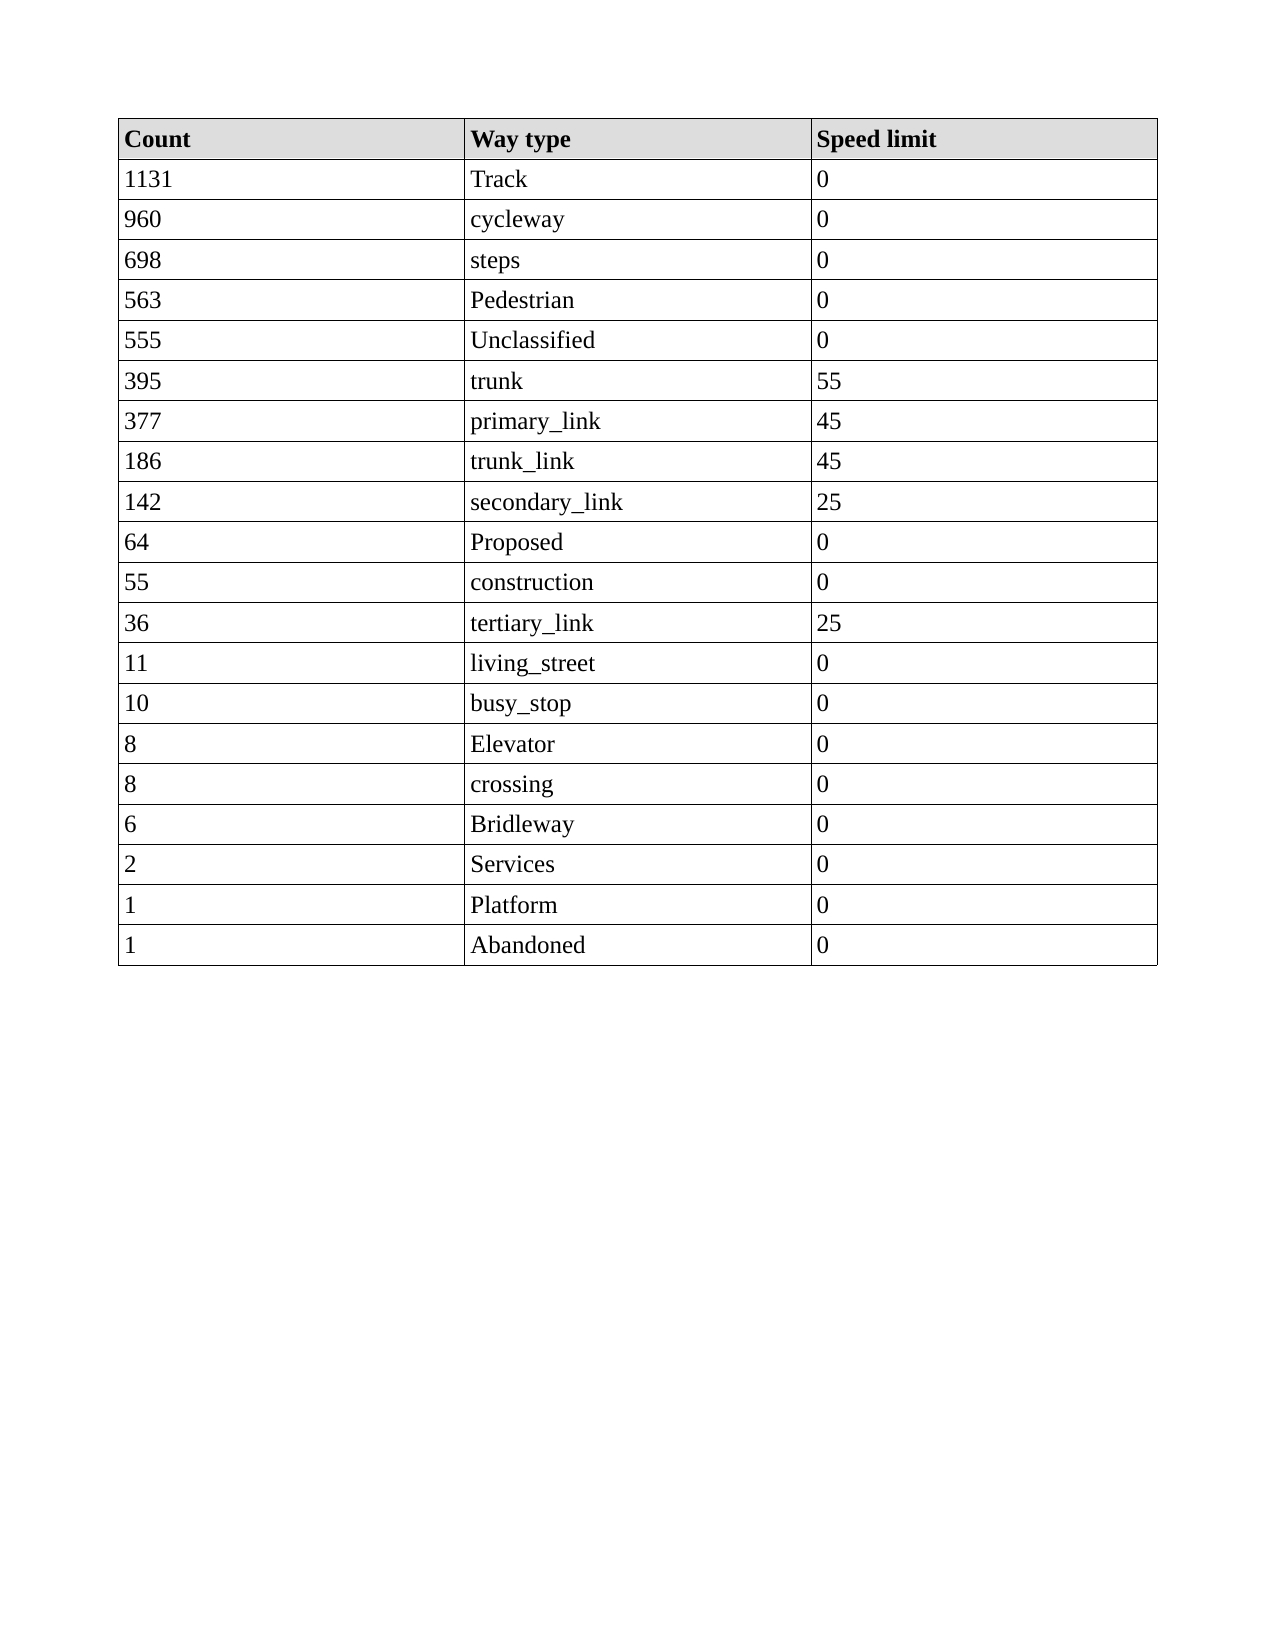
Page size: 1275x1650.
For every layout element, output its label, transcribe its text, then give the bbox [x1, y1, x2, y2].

table_cell 0 [812, 805, 1157, 844]
table_cell secondary_link [465, 482, 811, 521]
table_cell 45 [812, 401, 1157, 441]
table_header Way type [465, 119, 811, 158]
table_cell 2 [119, 845, 464, 884]
table_cell Pedestrian [465, 280, 811, 320]
table_cell 0 [812, 280, 1157, 320]
table_cell 25 [812, 482, 1157, 521]
table_cell 8 [119, 764, 464, 803]
table_cell steps [465, 240, 811, 279]
table_cell 698 [119, 240, 464, 279]
table_cell 0 [812, 845, 1157, 884]
table_cell 0 [812, 200, 1157, 239]
table_cell 555 [119, 321, 464, 360]
table_cell 395 [119, 361, 464, 400]
table_cell 1131 [119, 160, 464, 199]
table_cell primary_link [465, 401, 811, 441]
table_cell living_street [465, 643, 811, 682]
table_cell 0 [812, 925, 1157, 965]
table_cell construction [465, 563, 811, 602]
table_cell tertiary_link [465, 603, 811, 642]
table_cell crossing [465, 764, 811, 803]
table_cell 1 [119, 885, 464, 924]
table_cell Proposed [465, 522, 811, 562]
table_cell 45 [812, 442, 1157, 481]
table_cell Elevator [465, 724, 811, 763]
table_cell busy_stop [465, 684, 811, 723]
table_cell 0 [812, 522, 1157, 562]
table_cell 960 [119, 200, 464, 239]
table_cell 25 [812, 603, 1157, 642]
table_header Speed limit [812, 119, 1157, 158]
table_cell trunk [465, 361, 811, 400]
table_cell 0 [812, 240, 1157, 279]
table_cell 64 [119, 522, 464, 562]
table_cell 142 [119, 482, 464, 521]
table_cell Services [465, 845, 811, 884]
table_cell 0 [812, 684, 1157, 723]
table_cell Unclassified [465, 321, 811, 360]
table_cell 377 [119, 401, 464, 441]
table_cell 55 [119, 563, 464, 602]
table_cell Track [465, 160, 811, 199]
table_cell Platform [465, 885, 811, 924]
table_cell 0 [812, 321, 1157, 360]
table_cell 0 [812, 764, 1157, 803]
table_cell 0 [812, 724, 1157, 763]
table_cell 0 [812, 643, 1157, 682]
table_cell Bridleway [465, 805, 811, 844]
table_cell 8 [119, 724, 464, 763]
table_cell 11 [119, 643, 464, 682]
table_cell 563 [119, 280, 464, 320]
table_cell 6 [119, 805, 464, 844]
table_cell 0 [812, 885, 1157, 924]
table_cell 186 [119, 442, 464, 481]
table_cell 10 [119, 684, 464, 723]
table_cell Abandoned [465, 925, 811, 965]
table_cell 0 [812, 563, 1157, 602]
table_header Count [119, 119, 464, 158]
table_cell cycleway [465, 200, 811, 239]
table_cell 0 [812, 160, 1157, 199]
table_cell 1 [119, 925, 464, 965]
table_cell 55 [812, 361, 1157, 400]
table_cell trunk_link [465, 442, 811, 481]
table_cell 36 [119, 603, 464, 642]
